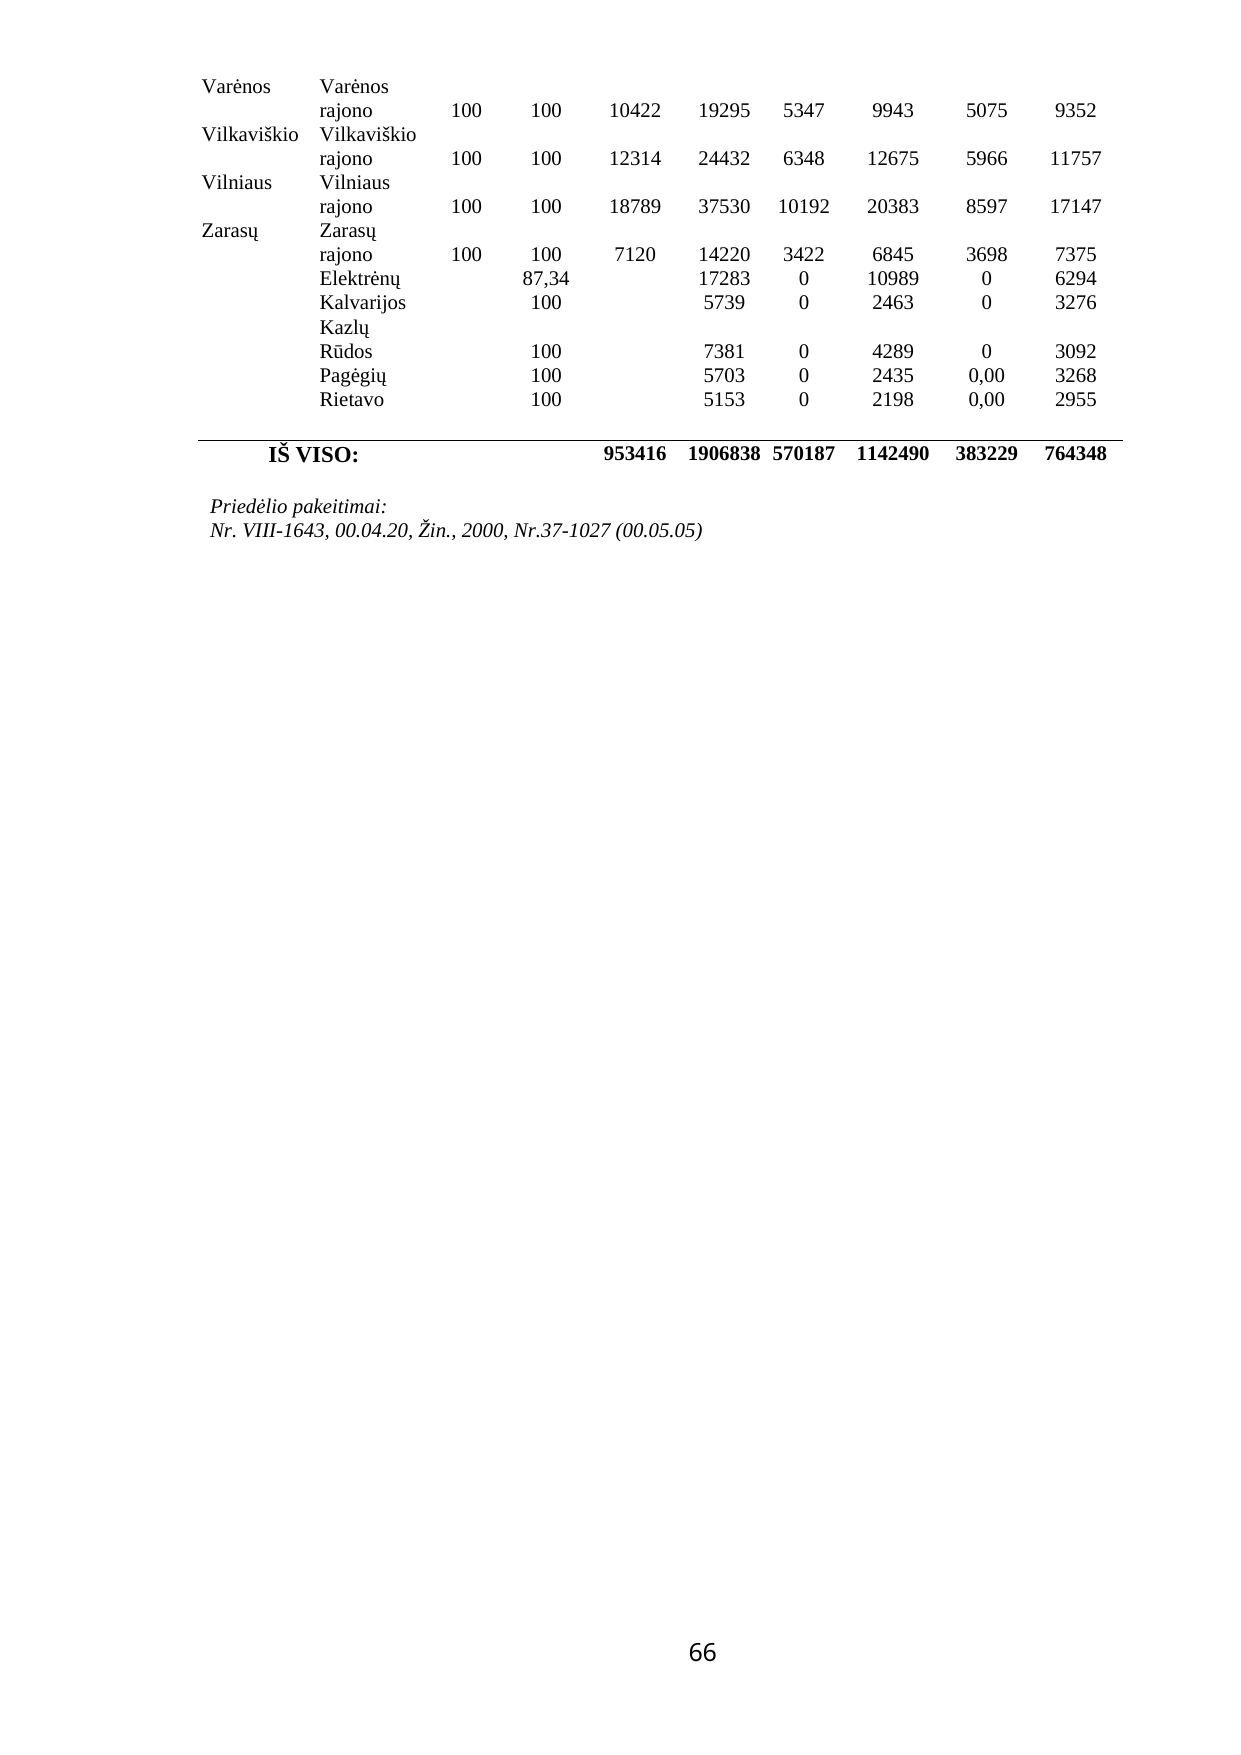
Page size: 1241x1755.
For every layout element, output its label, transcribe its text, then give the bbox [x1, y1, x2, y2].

table_cell 7381 [682, 315, 766, 363]
table_cell 0,00 [944, 363, 1029, 387]
table_cell [682, 411, 766, 440]
table_cell [588, 411, 682, 440]
table_cell 10422 [588, 74, 682, 122]
table_cell 11757 [1029, 122, 1122, 170]
table_cell 9352 [1029, 74, 1122, 122]
table_cell 87,34 [504, 266, 588, 290]
table_cell [198, 266, 316, 290]
table_cell Vilniaus [198, 170, 316, 218]
table_cell 5966 [944, 122, 1029, 170]
table_cell [429, 411, 504, 440]
table_cell [588, 315, 682, 363]
table_cell 3268 [1029, 363, 1122, 387]
table_cell 100 [504, 315, 588, 363]
table_cell [198, 387, 316, 411]
table_cell 5739 [682, 290, 766, 314]
table_cell [429, 387, 504, 411]
table_cell [1029, 411, 1122, 440]
table_cell 12675 [841, 122, 944, 170]
table_cell [841, 411, 944, 440]
table_cell [588, 363, 682, 387]
table_cell 3092 [1029, 315, 1122, 363]
table_cell [944, 411, 1029, 440]
table_cell Varėnos [198, 74, 316, 122]
table_cell Kazlų Rūdos [316, 315, 429, 363]
table_cell 20383 [841, 170, 944, 218]
table_cell 5075 [944, 74, 1029, 122]
table_cell Vilniaus rajono [316, 170, 429, 218]
table_cell [198, 315, 316, 363]
table_cell 8597 [944, 170, 1029, 218]
table_cell 17147 [1029, 170, 1122, 218]
table_cell Vilkaviškio rajono [316, 122, 429, 170]
table_cell 37530 [682, 170, 766, 218]
table_cell Rietavo [316, 387, 429, 411]
table_cell 17283 [682, 266, 766, 290]
table_cell 2435 [841, 363, 944, 387]
text Nr. VIII-1643, 00.04.20, Žin., 2000, Nr.37-1027 (00.05.05) [210, 518, 1120, 542]
table_cell Zarasų [198, 218, 316, 266]
table_cell 6348 [766, 122, 841, 170]
table_cell 9943 [841, 74, 944, 122]
table_cell 3698 [944, 218, 1029, 266]
table_cell [429, 363, 504, 387]
table_cell 100 [504, 170, 588, 218]
text Priedėlio pakeitimai: [210, 494, 1120, 518]
table_cell 18789 [588, 170, 682, 218]
table_cell Pagėgių [316, 363, 429, 387]
table_cell 100 [429, 170, 504, 218]
table_cell [198, 363, 316, 387]
table_cell 5347 [766, 74, 841, 122]
table_cell 2955 [1029, 387, 1122, 411]
table_cell [429, 290, 504, 314]
table_cell 1906838 [682, 441, 766, 470]
table_cell 0 [944, 290, 1029, 314]
table_cell 7120 [588, 218, 682, 266]
table_cell [429, 266, 504, 290]
table_cell 100 [504, 290, 588, 314]
table_cell [504, 411, 588, 440]
table_cell 0 [944, 315, 1029, 363]
table_cell Kalvarijos [316, 290, 429, 314]
table_cell [198, 411, 316, 440]
table_cell 4289 [841, 315, 944, 363]
table_cell 100 [429, 122, 504, 170]
table_cell 0 [766, 266, 841, 290]
table_cell 100 [504, 218, 588, 266]
table_cell [198, 290, 316, 314]
table_cell [429, 315, 504, 363]
table_cell 100 [429, 74, 504, 122]
table_cell [429, 441, 504, 470]
table_cell 0,00 [944, 387, 1029, 411]
table_cell Zarasų rajono [316, 218, 429, 266]
table_cell 0 [766, 387, 841, 411]
table_cell 100 [504, 74, 588, 122]
table_cell 10989 [841, 266, 944, 290]
table_cell [588, 290, 682, 314]
table_cell 6845 [841, 218, 944, 266]
table_cell 0 [944, 266, 1029, 290]
table_cell 0 [766, 315, 841, 363]
table_cell 14220 [682, 218, 766, 266]
table_cell [588, 266, 682, 290]
table_cell 5703 [682, 363, 766, 387]
table_cell Varėnos rajono [316, 74, 429, 122]
table_cell 12314 [588, 122, 682, 170]
table_cell 3276 [1029, 290, 1122, 314]
table_cell 5153 [682, 387, 766, 411]
table_cell [588, 387, 682, 411]
table_cell 100 [504, 363, 588, 387]
table_cell 6294 [1029, 266, 1122, 290]
table_cell 3422 [766, 218, 841, 266]
table_cell [504, 441, 588, 470]
table_cell 24432 [682, 122, 766, 170]
table_cell 383229 [944, 441, 1029, 470]
table_cell [316, 411, 429, 440]
table_cell 0 [766, 363, 841, 387]
table_cell 7375 [1029, 218, 1122, 266]
table_cell 2198 [841, 387, 944, 411]
table_cell 10192 [766, 170, 841, 218]
table_cell Elektrėnų [316, 266, 429, 290]
table_cell 570187 [766, 441, 841, 470]
table_cell 19295 [682, 74, 766, 122]
table_cell [766, 411, 841, 440]
table_cell 0 [766, 290, 841, 314]
table_cell 100 [429, 218, 504, 266]
table_cell 100 [504, 122, 588, 170]
table_cell Vilkaviškio [198, 122, 316, 170]
table_cell 764348 [1029, 441, 1122, 470]
table_cell 1142490 [841, 441, 944, 470]
table_cell 953416 [588, 441, 682, 470]
table_cell 100 [504, 387, 588, 411]
table_cell 2463 [841, 290, 944, 314]
table_cell IŠ VISO: [198, 441, 429, 470]
